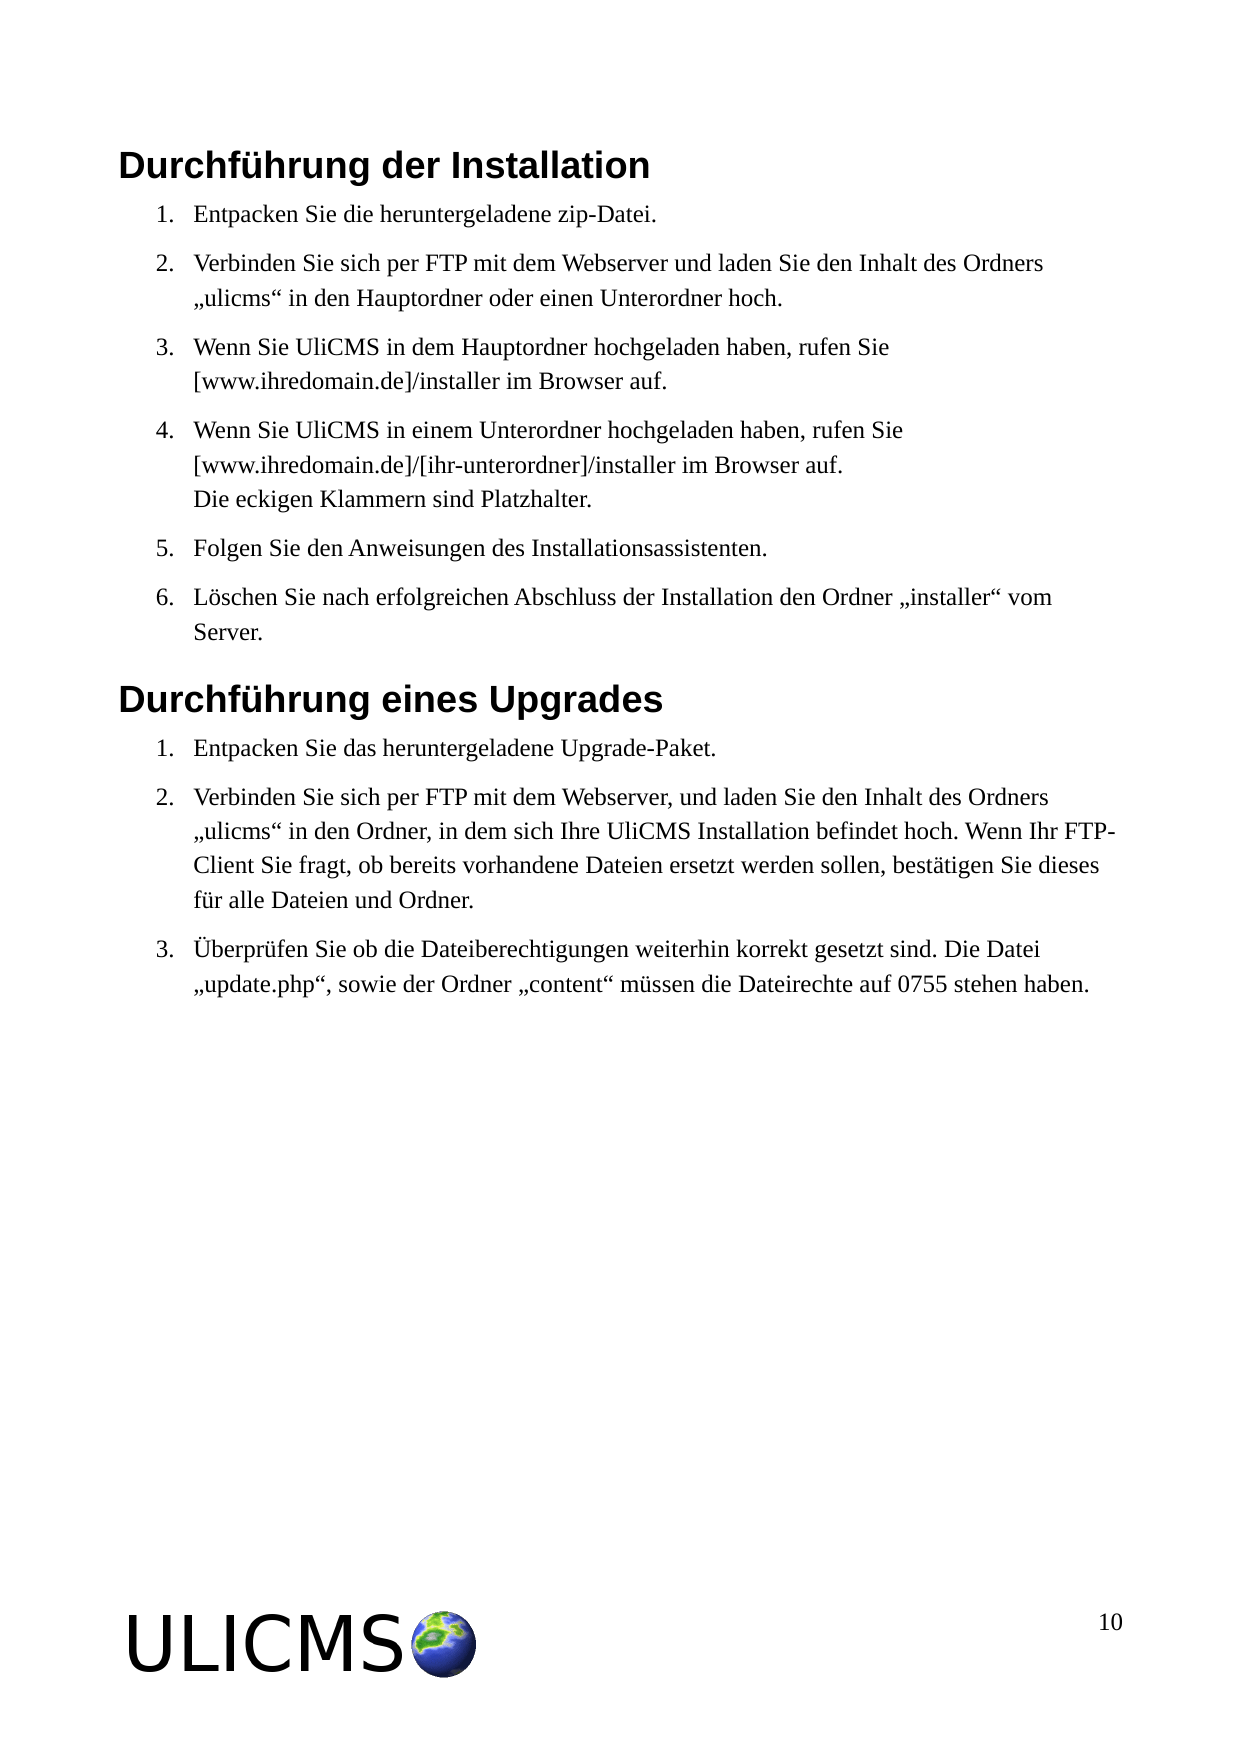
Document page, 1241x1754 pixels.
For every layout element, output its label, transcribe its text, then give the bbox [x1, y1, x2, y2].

list Wenn Sie UliCMS in dem Hauptordner hochgeladen haben, rufen Sie [www.ihredomain.de]/installer im Browser auf. [156, 332, 1123, 395]
subtitle Durchführung eines Upgrades [118, 676, 1123, 720]
list Verbinden Sie sich per FTP mit dem Webserver, und laden Sie den Inhalt des Ordners „ulicms“ in den Ordner, in dem sich Ihre UliCMS Installation befindet hoch. Wenn Ihr FTP-Client Sie fragt, ob bereits vorhandene Dateien ersetzt werden sollen, bestätigen Sie dieses für alle Dateien und Ordner. [156, 782, 1123, 914]
list Wenn Sie UliCMS in einem Unterordner hochgeladen haben, rufen Sie [www.ihredomain.de]/[ihr-unterordner]/installer im Browser auf. Die eckigen Klammern sind Platzhalter. [156, 415, 1123, 513]
list Verbinden Sie sich per FTP mit dem Webserver und laden Sie den Inhalt des Ordners „ulicms“ in den Hauptordner oder einen Unterordner hoch. [156, 248, 1123, 312]
picture [118, 1607, 479, 1681]
subtitle Durchführung der Installation [118, 143, 1123, 187]
list Überprüfen Sie ob die Dateiberechtigungen weiterhin korrekt gesetzt sind. Die Datei „update.php“, sowie der Ordner „content“ müssen die Dateirechte auf 0755 stehen haben. [156, 934, 1123, 997]
list Folgen Sie den Anweisungen des Installationsassistenten. [156, 533, 1123, 562]
list Löschen Sie nach erfolgreichen Abschluss der Installation den Ordner „installer“ vom Server. [156, 582, 1123, 646]
list Entpacken Sie die heruntergeladene zip-Datei. [156, 199, 1123, 228]
list Entpacken Sie das heruntergeladene Upgrade-Paket. [156, 733, 1123, 761]
